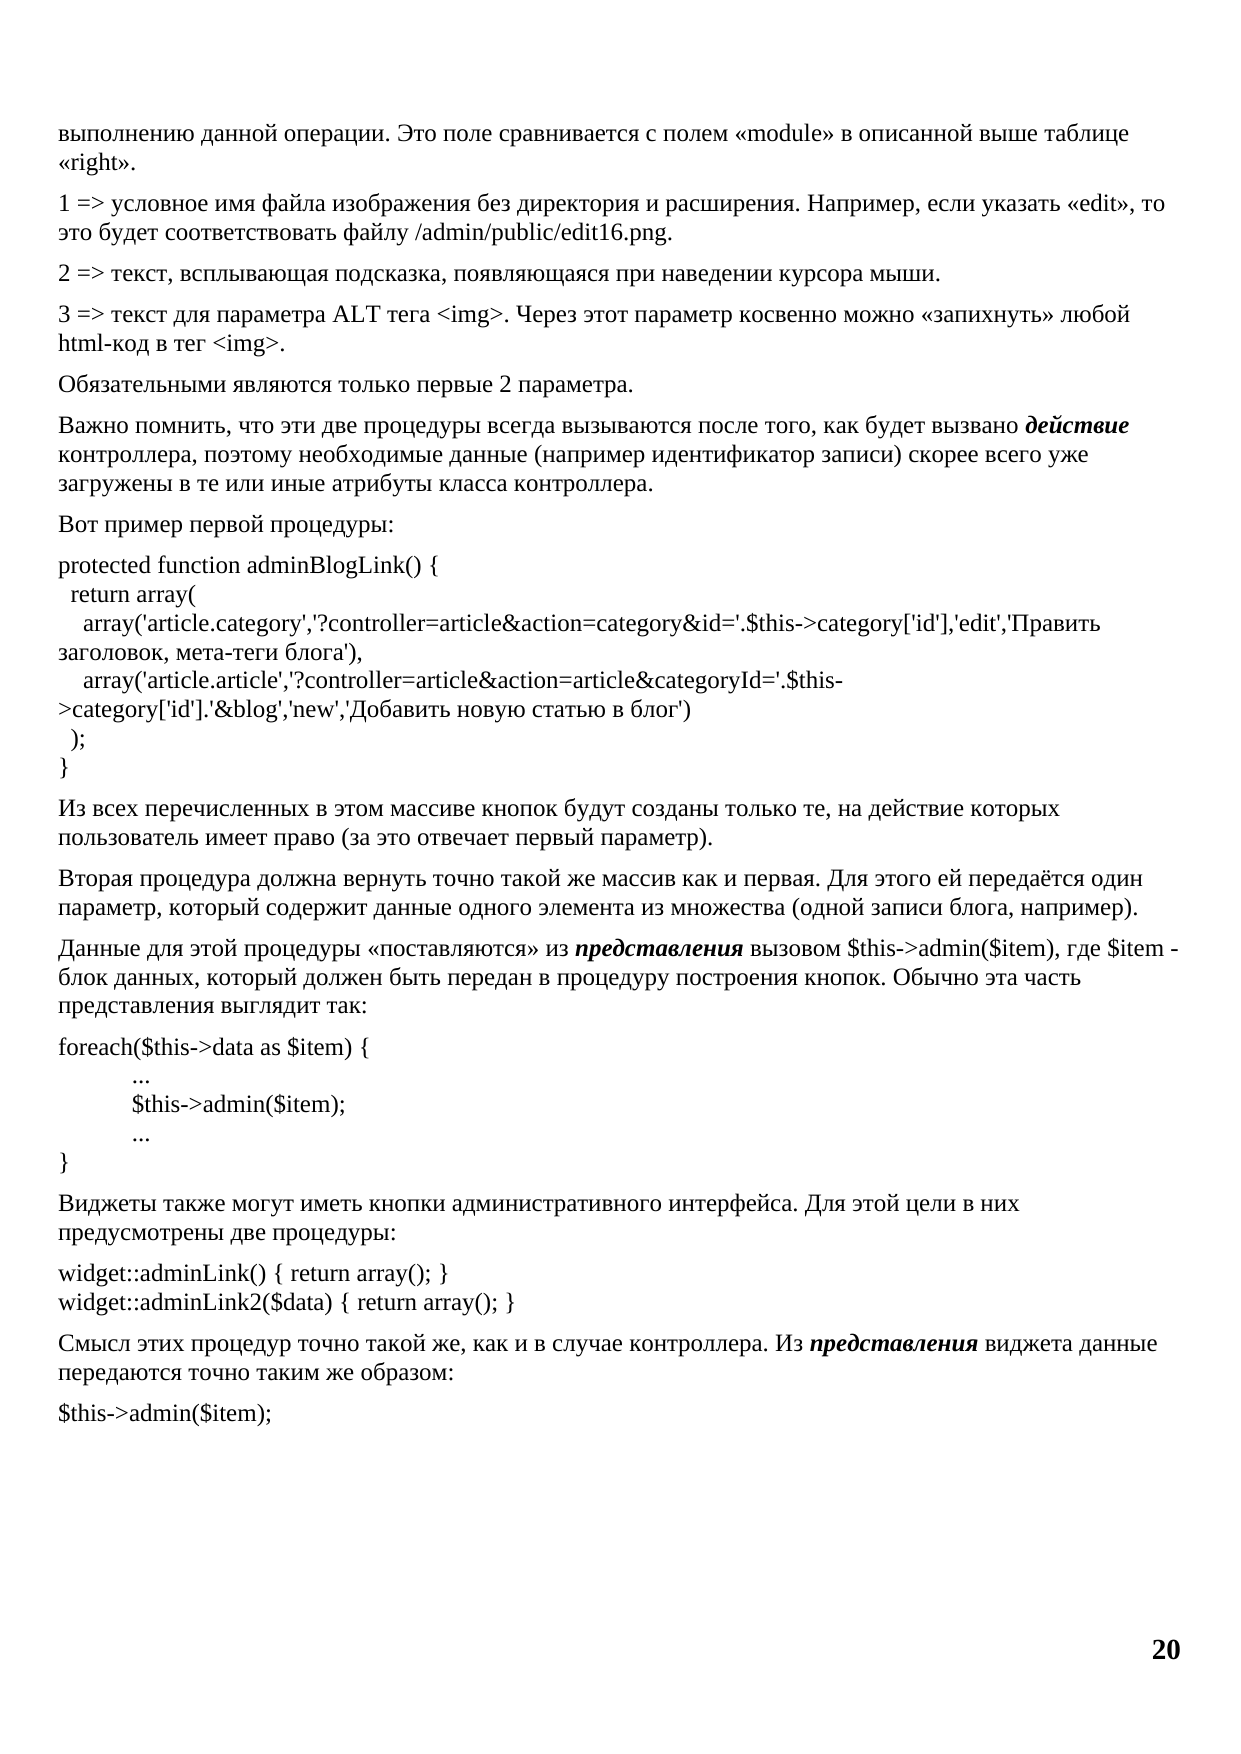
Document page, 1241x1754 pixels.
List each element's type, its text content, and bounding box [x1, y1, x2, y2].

text widget::adminLink() { return array(); } widget::adminLink2($data) { return array(); } [58, 1258, 1181, 1316]
text protected function adminBlogLink() { return array( array('article.category','?controller=article&action=category&id='.$this->category['id'],'edit','Править заголовок, мета-теги блога'), array('article.article','?controller=article&action=article&categoryId='.$this->category['id'].'&blog','new','Добавить новую статью в блог') ); } [58, 551, 1181, 781]
text Из всех перечисленных в этом массиве кнопок будут созданы только те, на действие которых пользователь имеет право (за это отвечает первый параметр). [58, 793, 1181, 851]
text Данные для этой процедуры «поставляются» из представления вызовом $this->admin($item), где $item - блок данных, который должен быть передан в процедуру построения кнопок. Обычно эта часть представления выглядит так: [58, 933, 1181, 1019]
text foreach($this->data as $item) { ... $this->admin($item); ... } [58, 1032, 1181, 1176]
text 1 => условное имя файла изображения без директория и расширения. Например, если указать «edit», то это будет соответствовать файлу /admin/public/edit16.png. [58, 188, 1181, 246]
text Виджеты также могут иметь кнопки административного интерфейса. Для этой цели в них предусмотрены две процедуры: [58, 1188, 1181, 1246]
text 3 => текст для параметра ALT тега <img>. Через этот параметр косвенно можно «запихнуть» любой html-код в тег <img>. [58, 299, 1181, 357]
text Обязательными являются только первые 2 параметра. [58, 369, 1181, 398]
text Важно помнить, что эти две процедуры всегда вызываются после того, как будет вызвано действие контроллера, поэтому необходимые данные (например идентификатор записи) скорее всего уже загружены в те или иные атрибуты класса контроллера. [58, 411, 1181, 497]
text $this->admin($item); [58, 1398, 1181, 1427]
text Вот пример первой процедуры: [58, 509, 1181, 538]
text Вторая процедура должна вернуть точно такой же массив как и первая. Для этого ей передаётся один параметр, который содержит данные одного элемента из множества (одной записи блога, например). [58, 863, 1181, 921]
text выполнению данной операции. Это поле сравнивается с полем «module» в описанной выше таблице «right». [58, 118, 1181, 176]
text 2 => текст, всплывающая подсказка, появляющаяся при наведении курсора мыши. [58, 258, 1181, 287]
text Смысл этих процедур точно такой же, как и в случае контроллера. Из представления виджета данные передаются точно таким же образом: [58, 1328, 1181, 1386]
